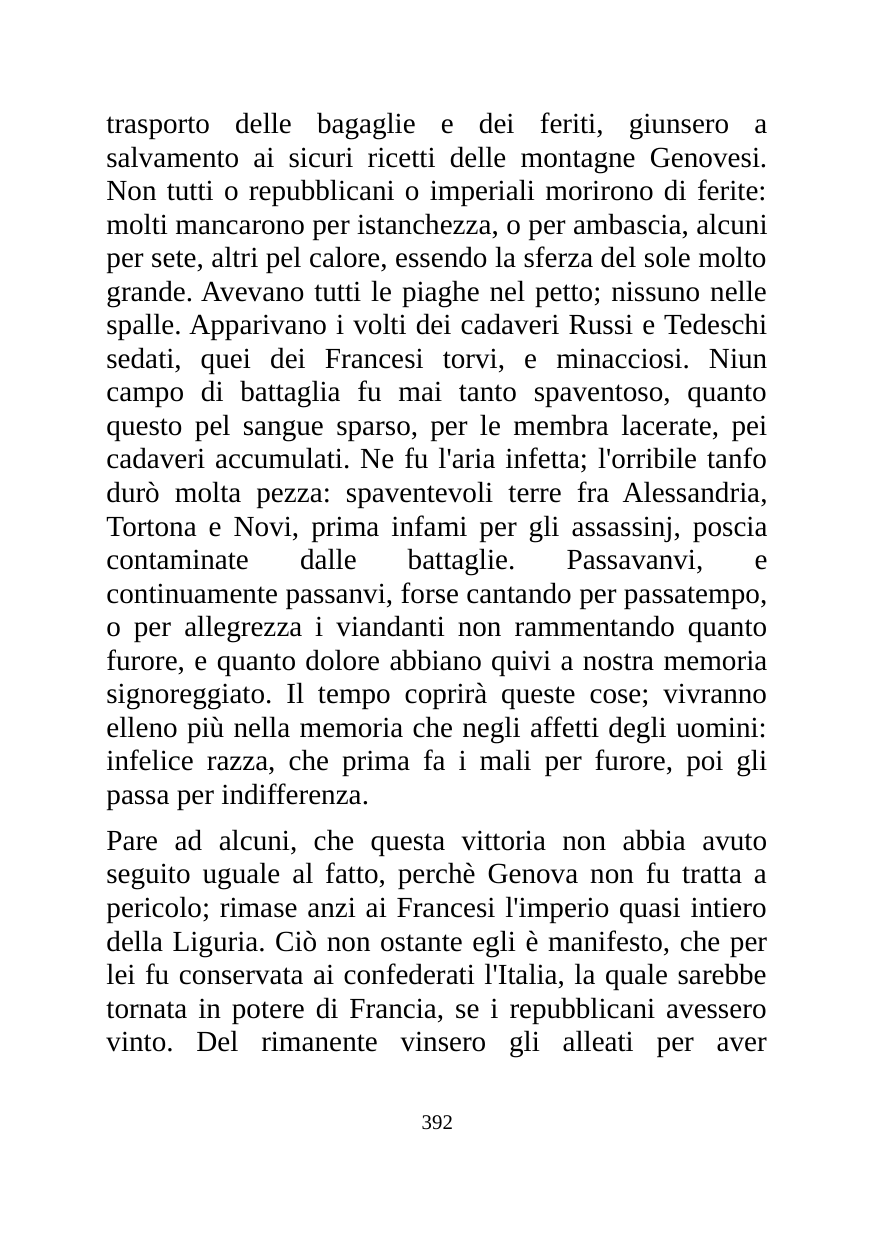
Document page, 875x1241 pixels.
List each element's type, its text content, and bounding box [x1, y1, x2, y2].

text Pare ad alcuni, che questa vittoria non abbia avuto seguito uguale al fatto, perchè Genova non fu tratta a pericolo; rimase anzi ai Francesi l'imperio quasi intiero della Liguria. Ciò non ostante egli è manifesto, che per lei fu conservata ai confederati l'Italia, la quale sarebbe tornata in potere di Francia, se i repubblicani avessero vinto. Del rimanente vinsero gli alleati per aver [106, 823, 768, 1058]
text trasporto delle bagaglie e dei feriti, giunsero a salvamento ai sicuri ricetti delle montagne Genovesi. Non tutti o repubblicani o imperiali morirono di ferite: molti mancarono per istanchezza, o per ambascia, alcuni per sete, altri pel calore, essendo la sferza del sole molto grande. Avevano tutti le piaghe nel petto; nissuno nelle spalle. Apparivano i volti dei cadaveri Russi e Tedeschi sedati, quei dei Francesi torvi, e minacciosi. Niun campo di battaglia fu mai tanto spaventoso, quanto questo pel sangue sparso, per le membra lacerate, pei cadaveri accumulati. Ne fu l'aria infetta; l'orribile tanfo durò molta pezza: spaventevoli terre fra Alessandria, Tortona e Novi, prima infami per gli assassinj, poscia contaminate dalle battaglie. Passavanvi, e continuamente passanvi, forse cantando per passatempo, o per allegrezza i viandanti non rammentando quanto furore, e quanto dolore abbiano quivi a nostra memoria signoreggiato. Il tempo coprirà queste cose; vivranno elleno più nella memoria che negli affetti degli uomini: infelice razza, che prima fa i mali per furore, poi gli passa per indifferenza. [106, 106, 768, 811]
